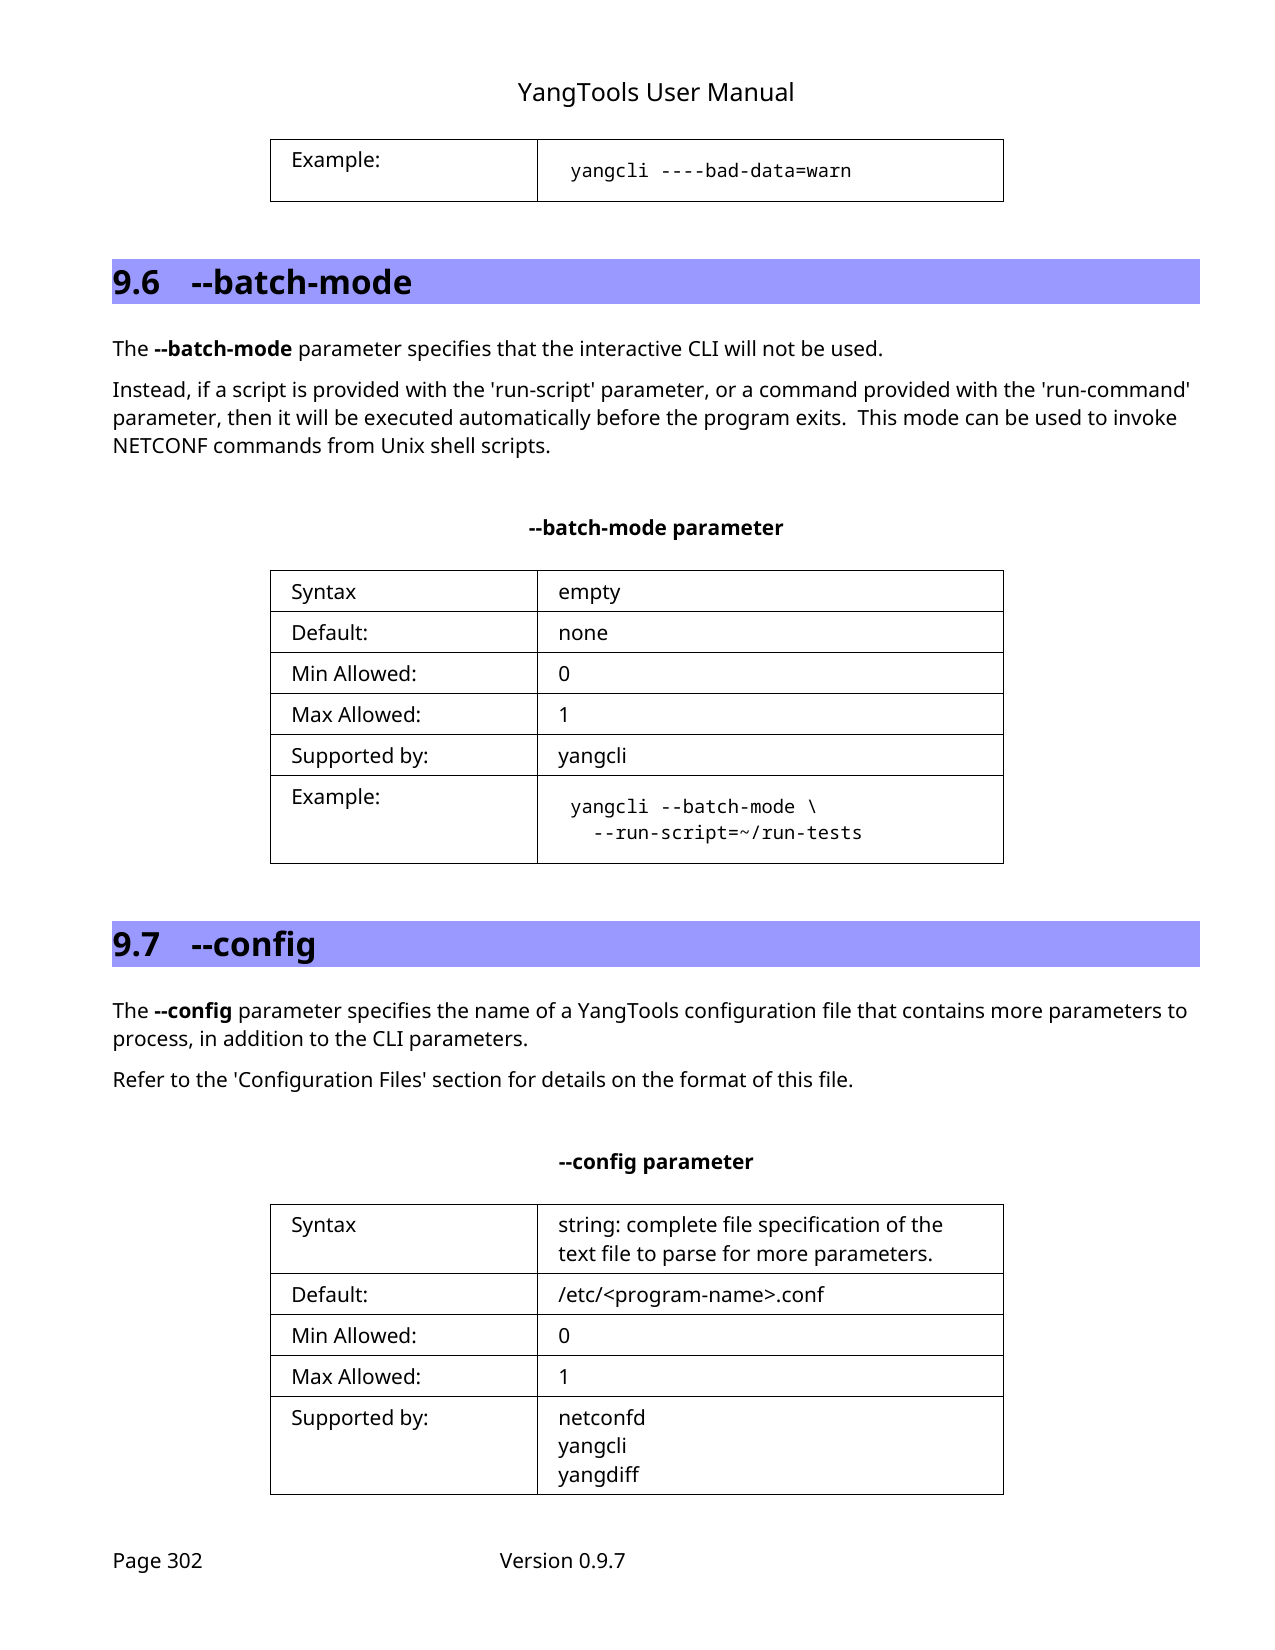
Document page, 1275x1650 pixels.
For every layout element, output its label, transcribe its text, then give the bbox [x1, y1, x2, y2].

subtitle --batch-mode parameter [127, 513, 1185, 542]
text Instead, if a script is provided with the 'run-script' parameter, or a command provided with the 'run-command' parameter, then it will be executed automatically before the program exits. This mode can be used to invoke NETCONF commands from Unix shell scripts. [112, 375, 1200, 460]
table_cell Default: [271, 612, 537, 652]
subtitle --batch-mode [112, 259, 1200, 304]
table_header empty [538, 571, 1003, 611]
table_cell netconfd yangcli yangdiff [538, 1397, 1003, 1494]
subtitle --config [112, 921, 1200, 967]
table_cell 1 [538, 1356, 1003, 1396]
table_header string: complete file specification of the text file to parse for more parameters. [538, 1205, 1003, 1273]
table_cell /etc/<program-name>.conf [538, 1274, 1003, 1314]
table_header Syntax [271, 571, 537, 611]
table_cell 0 [538, 653, 1003, 693]
table_cell Example: [271, 776, 537, 862]
table_cell Supported by: [271, 1397, 537, 1494]
text The --batch-mode parameter specifies that the interactive CLI will not be used. [112, 334, 1200, 362]
table_cell yangcli [538, 735, 1003, 775]
table_cell Max Allowed: [271, 1356, 537, 1396]
table_cell Example: [271, 140, 537, 201]
table_cell 1 [538, 694, 1003, 734]
text Refer to the 'Configuration Files' section for details on the format of this file. [112, 1065, 1200, 1093]
table_cell Default: [271, 1274, 537, 1314]
table_cell 0 [538, 1315, 1003, 1355]
table_cell Supported by: [271, 735, 537, 775]
table_cell Max Allowed: [271, 694, 537, 734]
table_header Syntax [271, 1205, 537, 1273]
table_cell yangcli --batch-mode \ --run-script=~/run-tests [538, 776, 1003, 862]
table_cell none [538, 612, 1003, 652]
table_cell yangcli ----bad-data=warn [538, 140, 1003, 201]
table_cell Min Allowed: [271, 1315, 537, 1355]
text The --config parameter specifies the name of a YangTools configuration file that contains more parameters to process, in addition to the CLI parameters. [112, 996, 1200, 1053]
subtitle --config parameter [127, 1147, 1185, 1175]
table_cell Min Allowed: [271, 653, 537, 693]
